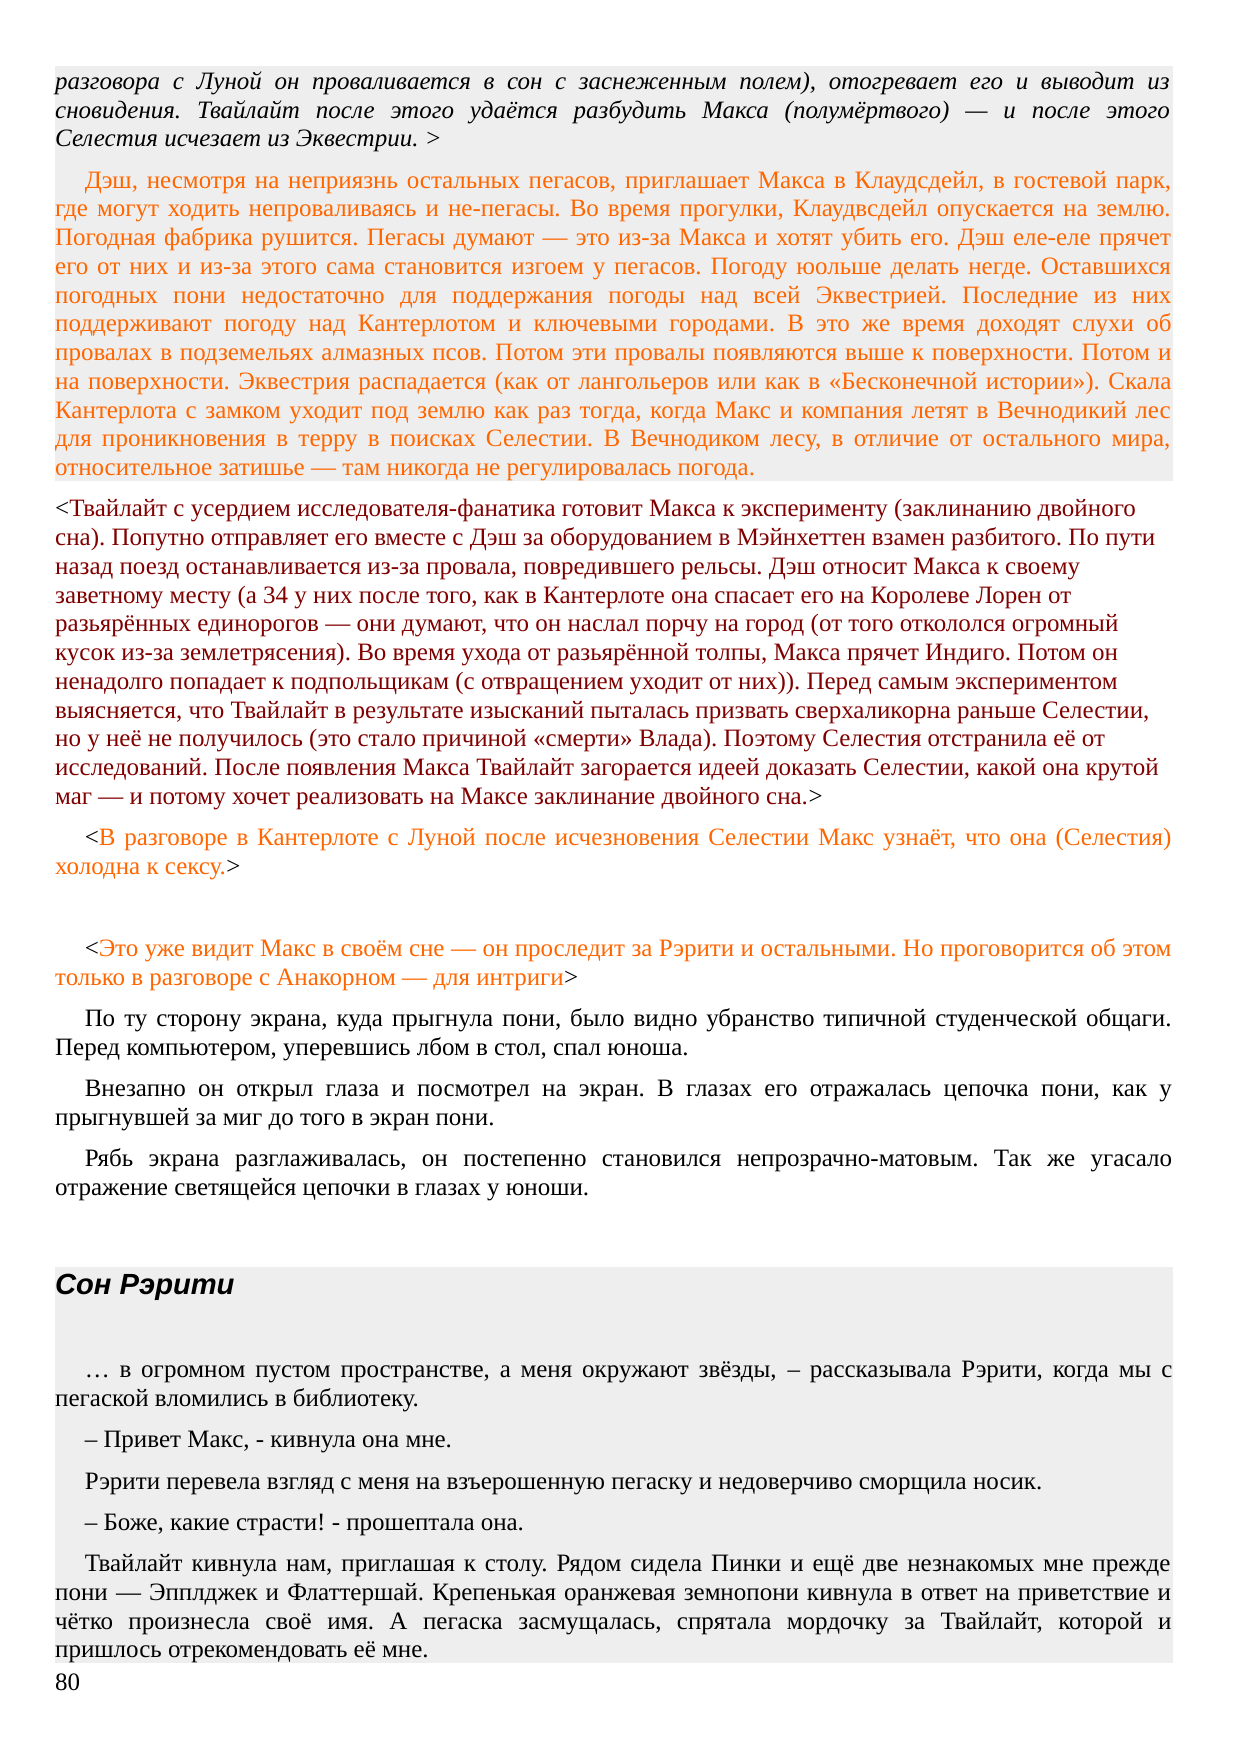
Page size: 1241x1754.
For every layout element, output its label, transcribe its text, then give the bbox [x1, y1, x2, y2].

text Внезапно он открыл глаза и посмотрел на экран. В глазах его отражалась цепочка пони, как у прыгнувшей за миг до того в экран пони. [55, 1073, 1173, 1131]
text Рэрити перевела взгляд с меня на взъерошенную пегаску и недоверчиво сморщила носик. [55, 1466, 1173, 1494]
text … в огромном пустом пространстве, а меня окружают звёзды, – рассказывала Рэрити, когда мы с пегаской вломились в библиотеку. [55, 1354, 1173, 1412]
subtitle Сон Рэрити [55, 1267, 1173, 1301]
text Дэш, несмотря на неприязнь остальных пегасов, приглашает Макса в Клаудсдейл, в гостевой парк, где могут ходить непроваливаясь и не-пегасы. Во время прогулки, Клаудвсдейл опускается на землю. Погодная фабрика рушится. Пегасы думают — это из-за Макса и хотят убить его. Дэш еле-еле прячет его от них и из-за этого сама становится изгоем у пегасов. Погоду юольше делать негде. Оставшихся погодных пони недостаточно для поддержания погоды над всей Эквестрией. Последние из них поддерживают погоду над Кантерлотом и ключевыми городами. В это же время доходят слухи об провалах в подземельях алмазных псов. Потом эти провалы появляются выше к поверхности. Потом и на поверхности. Эквестрия распадается (как от лангольеров или как в «Бесконечной истории»). Скала Кантерлота с замком уходит под землю как раз тогда, когда Макс и компания летят в Вечнодикий лес для проникновения в терру в поисках Селестии. В Вечнодиком лесу, в отличие от остального мира, относительное затишье — там никогда не регулировалась погода. [55, 165, 1173, 481]
text – Привет Макс, - кивнула она мне. [55, 1424, 1173, 1453]
text Рябь экрана разглаживалась, он постепенно становился непрозрачно-матовым. Так же угасало отражение светящейся цепочки в глазах у юноши. [55, 1143, 1173, 1201]
text разговора с Луной он проваливается в сон с заснеженным полем), отогревает его и выводит из сновидения. Твайлайт после этого удаётся разбудить Макса (полумёртвого) — и после этого Селестия исчезает из Эквестрии. > [55, 66, 1173, 152]
text <Твайлайт с усердием исследователя-фанатика готовит Макса к эксперименту (заклинанию двойного сна). Попутно отправляет его вместе с Дэш за оборудованием в Мэйнхеттен взамен разбитого. По пути назад поезд останавливается из-за провала, повредившего рельсы. Дэш относит Макса к своему заветному месту (а 34 у них после того, как в Кантерлоте она спасает его на Королеве Лорен от разьярённых единорогов — они думают, что он наслал порчу на город (от того откололся огромный кусок из-за землетрясения). Во время ухода от разьярённой толпы, Макса прячет Индиго. Потом он ненадолго попадает к подпольщикам (с отвращением уходит от них)). Перед самым экспериментом выясняется, что Твайлайт в результате изысканий пыталась призвать сверхаликорна раньше Селестии, но у неё не получилось (это стало причиной «смерти» Влада). Поэтому Селестия отстранила её от исследований. После появления Макса Твайлайт загорается идеей доказать Селестии, какой она крутой маг — и потому хочет реализовать на Максе заклинание двойного сна.> [55, 493, 1173, 810]
text По ту сторону экрана, куда прыгнула пони, было видно убранство типичной студенческой общаги. Перед компьютером, уперевшись лбом в стол, спал юноша. [55, 1003, 1173, 1061]
text <Это уже видит Макс в своём сне — он проследит за Рэрити и остальными. Но проговорится об этом только в разговоре с Анакорном — для интриги> [55, 933, 1173, 991]
text <В разговоре в Кантерлоте с Луной после исчезновения Селестии Макс узнаёт, что она (Селестия) холодна к сексу.> [55, 822, 1173, 880]
text – Боже, какие страсти! - прошептала она. [55, 1507, 1173, 1536]
text Твайлайт кивнула нам, приглашая к столу. Рядом сидела Пинки и ещё две незнакомых мне прежде пони — Эпплджек и Флаттершай. Крепенькая оранжевая земнопони кивнула в ответ на приветствие и чётко произнесла своё имя. А пегаска засмущалась, спрятала мордочку за Твайлайт, которой и пришлось отрекомендовать её мне. [55, 1548, 1173, 1663]
